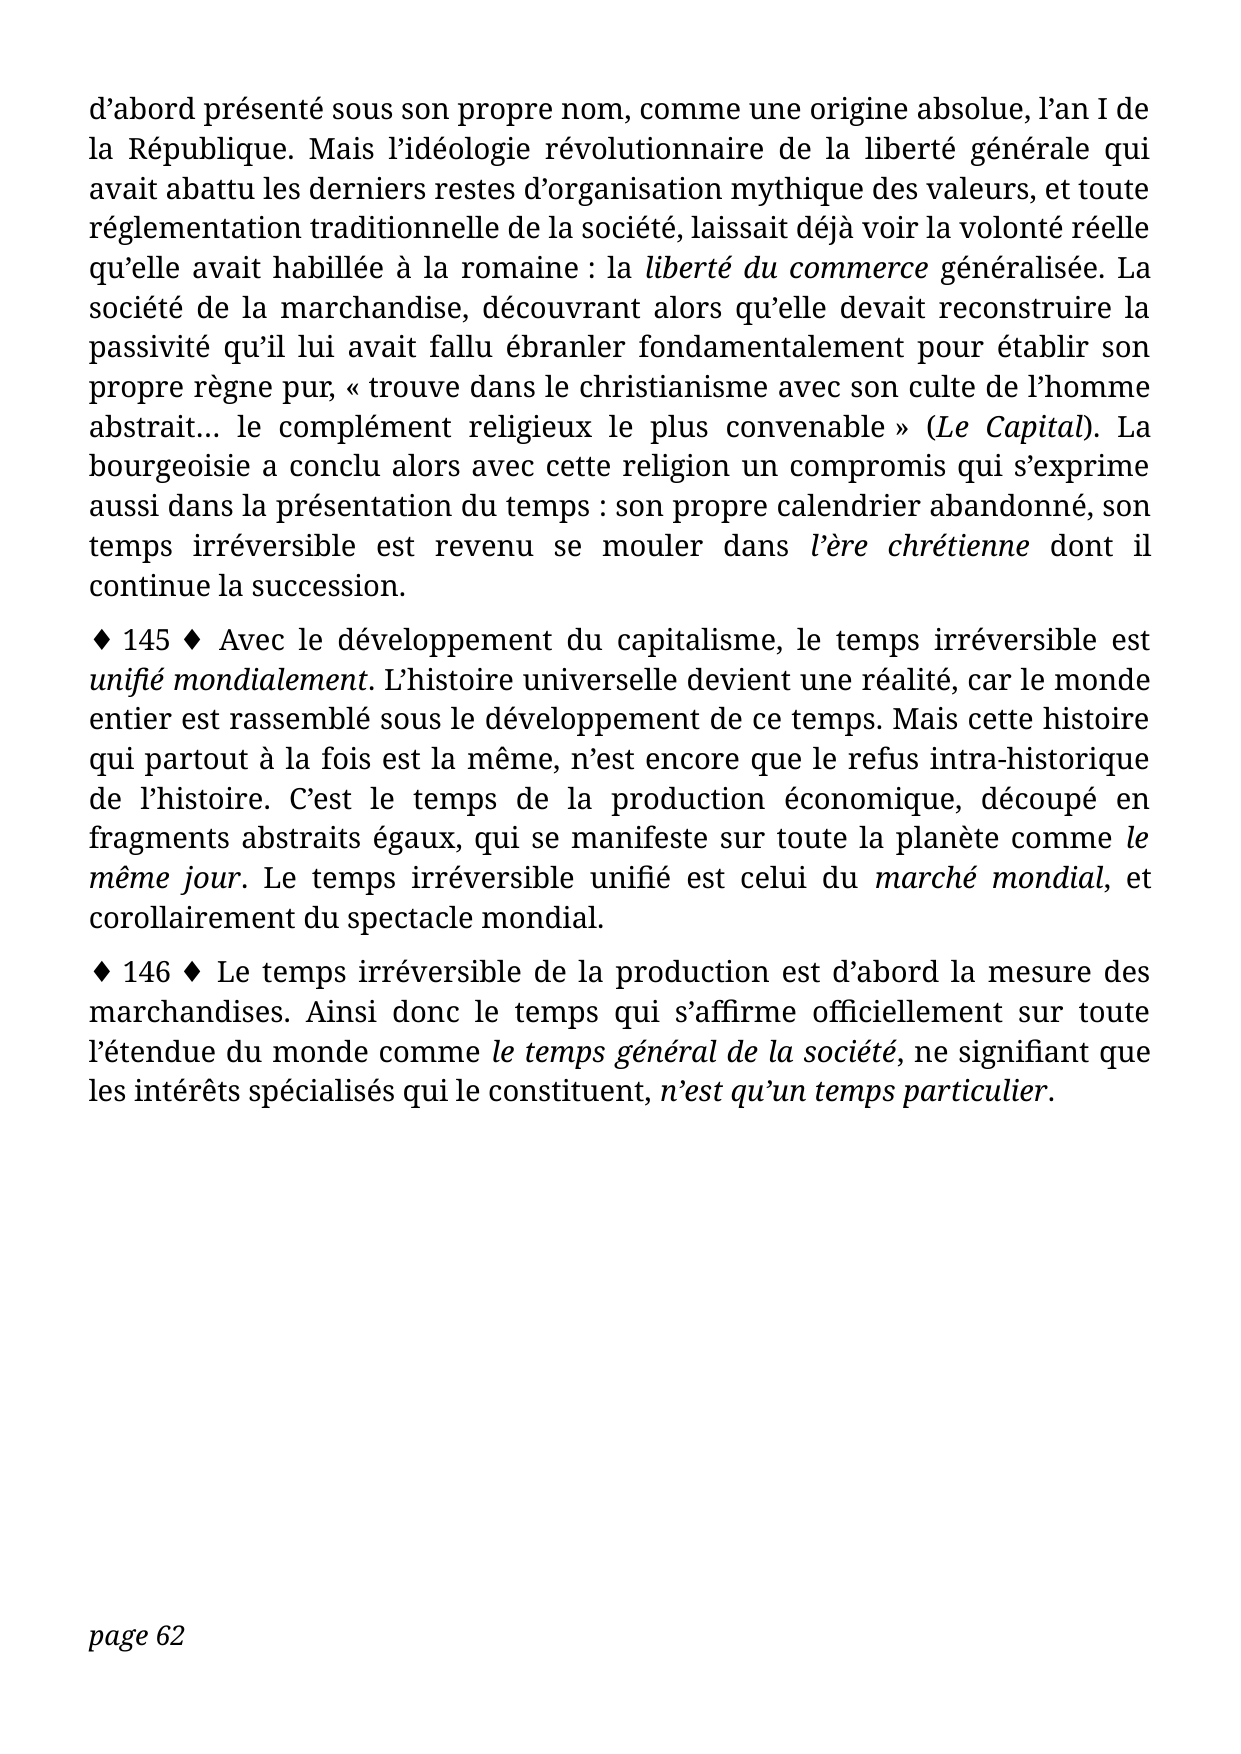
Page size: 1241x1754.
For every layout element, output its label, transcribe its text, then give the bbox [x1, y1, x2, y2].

text ♦ 145 ♦ Avec le développement du capitalisme, le temps irréversible est unifié mondialement. L’histoire universelle devient une réalité, car le monde entier est rassemblé sous le développement de ce temps. Mais cette histoire qui partout à la fois est la même, n’est encore que le refus intra-historique de l’histoire. C’est le temps de la production économique, découpé en fragments abstraits égaux, qui se manifeste sur toute la planète comme le même jour. Le temps irréversible unifié est celui du marché mondial, et corollairement du spectacle mondial. [88, 619, 1152, 937]
text ♦ 146 ♦ Le temps irréversible de la production est d’abord la mesure des marchandises. Ainsi donc le temps qui s’affirme officiellement sur toute l’étendue du monde comme le temps général de la société, ne signifiant que les intérêts spécialisés qui le constituent, n’est qu’un temps particulier. [88, 952, 1152, 1110]
text d’abord présenté sous son propre nom, comme une origine absolue, l’an I de la République. Mais l’idéologie révolutionnaire de la liberté générale qui avait abattu les derniers restes d’organisation mythique des valeurs, et toute réglementation traditionnelle de la société, laissait déjà voir la volonté réelle qu’elle avait habillée à la romaine : la liberté du commerce généralisée. La société de la marchandise, découvrant alors qu’elle devait reconstruire la passivité qu’il lui avait fallu ébranler fondamentalement pour établir son propre règne pur, « trouve dans le christianisme avec son culte de l’homme abstrait… le complément religieux le plus convenable » (Le Capital). La bourgeoisie a conclu alors avec cette religion un compromis qui s’exprime aussi dans la présentation du temps : son propre calendrier abandonné, son temps irréversible est revenu se mouler dans l’ère chrétienne dont il continue la succession. [88, 88, 1152, 604]
